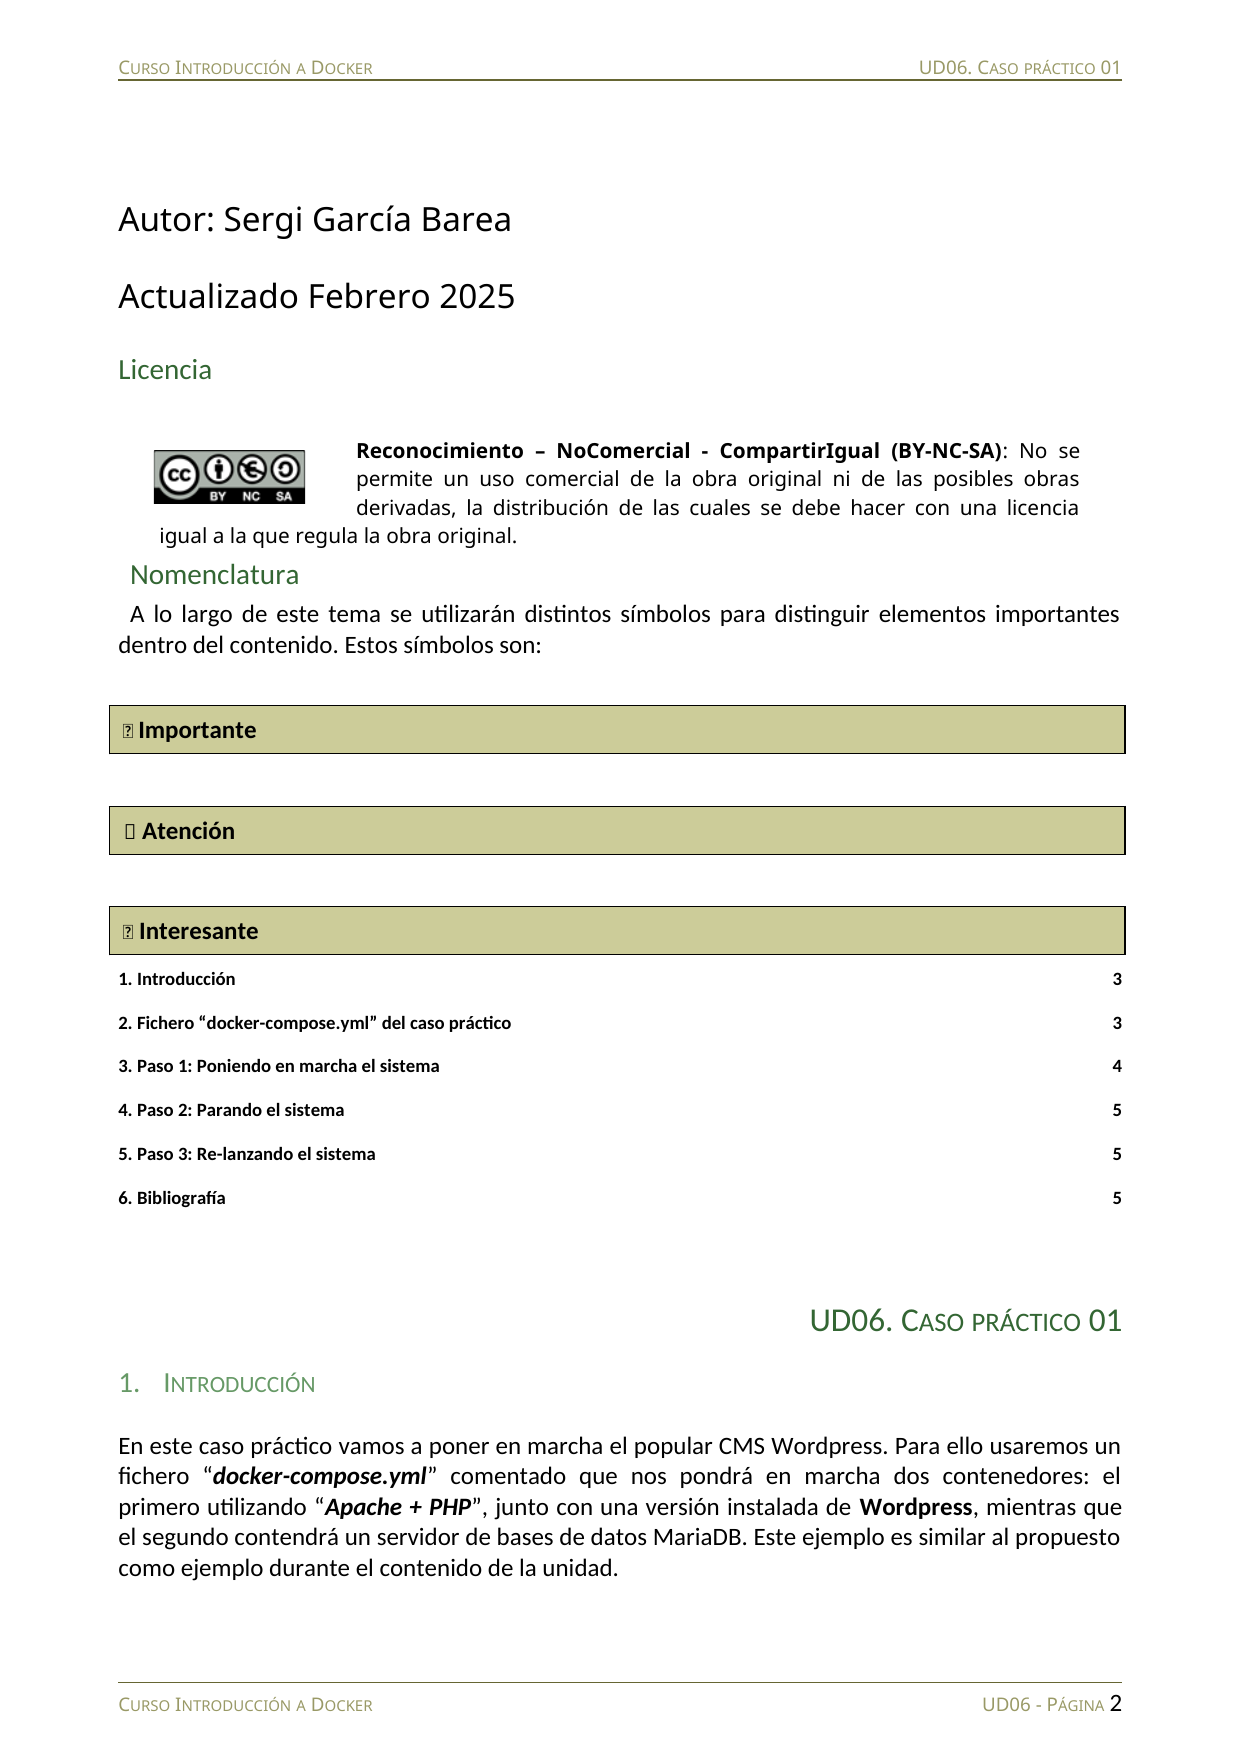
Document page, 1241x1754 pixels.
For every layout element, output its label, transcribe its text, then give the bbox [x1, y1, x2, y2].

text Reconocimiento – NoComercial - CompartirIgual (BY-NC-SA): No se permite un uso comercial de la obra original ni de las posibles obras derivadas, la distribución de las cuales se debe hacer con una licencia igual a la que regula la obra original. [159, 436, 1080, 550]
text Licencia [118, 351, 1122, 386]
text 💬 Interesante [110, 907, 1124, 954]
picture [153, 450, 306, 504]
text 1. Introducción 3 [118, 967, 1122, 990]
subtitle Introducción [118, 1364, 1122, 1400]
text A lo largo de este tema se utilizarán distintos símbolos para distinguir elementos importantes dentro del contenido. Estos símbolos son: [118, 598, 1122, 659]
text 6. Bibliografía 5 [118, 1186, 1122, 1209]
text ❕ Atención [110, 807, 1124, 854]
text 4. Paso 2: Parando el sistema 5 [118, 1098, 1122, 1121]
text UD06. Caso práctico 01 [118, 1299, 1122, 1339]
text 5. Paso 3: Re-lanzando el sistema 5 [118, 1142, 1122, 1165]
text Actualizado Febrero 2025 [118, 273, 1122, 319]
text Nomenclatura [118, 556, 1122, 592]
text 📖 Importante [110, 706, 1124, 753]
text En este caso práctico vamos a poner en marcha el popular CMS Wordpress. Para ello usaremos un fichero “docker-compose.yml” comentado que nos pondrá en marcha dos contenedores: el primero utilizando “Apache + PHP”, junto con una versión instalada de Wordpress, mientras que el segundo contendrá un servidor de bases de datos MariaDB. Este ejemplo es similar al propuesto como ejemplo durante el contenido de la unidad. [118, 1430, 1122, 1582]
text 2. Fichero “docker-compose.yml” del caso práctico 3 [118, 1011, 1122, 1034]
text Autor: Sergi García Barea [118, 196, 1122, 241]
text 3. Paso 1: Poniendo en marcha el sistema 4 [118, 1055, 1122, 1078]
